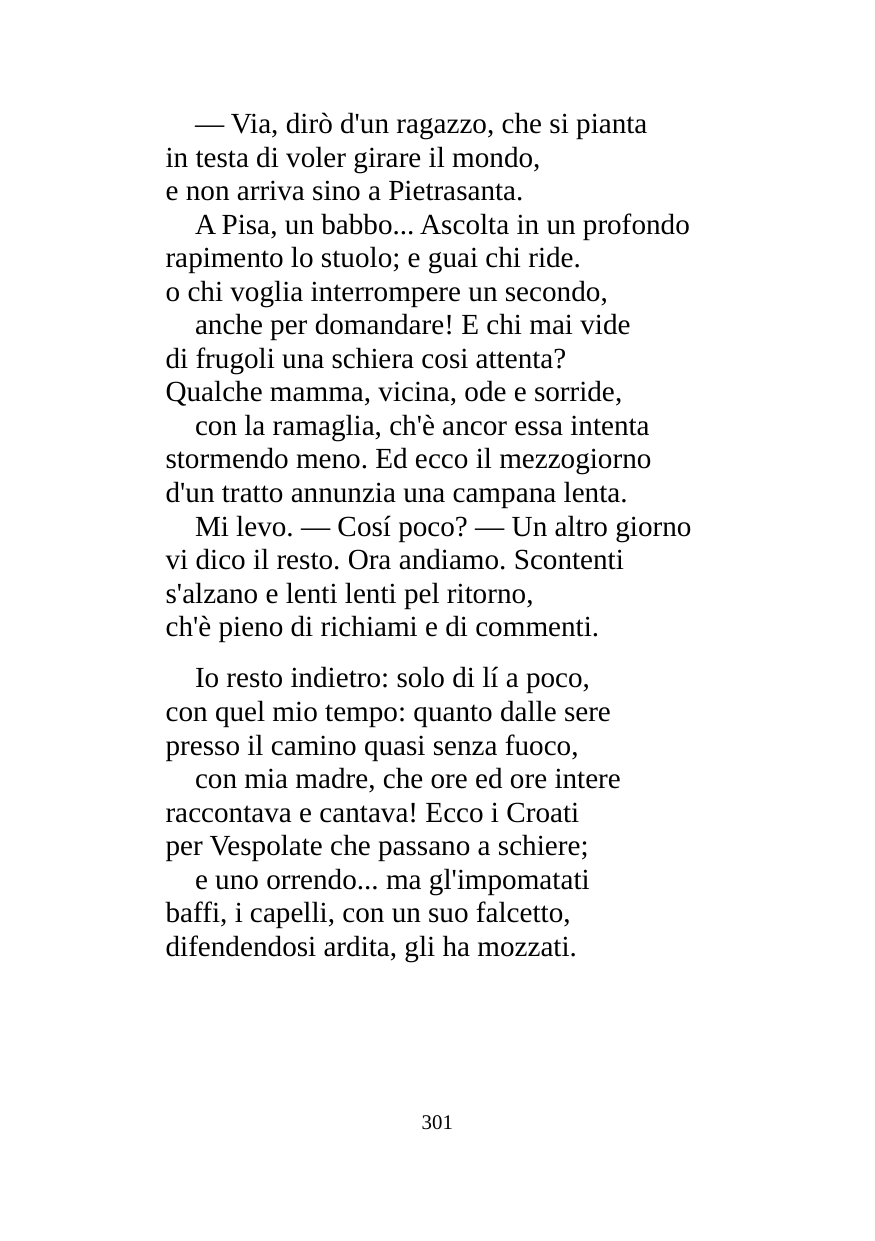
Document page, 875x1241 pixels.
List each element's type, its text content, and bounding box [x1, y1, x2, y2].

text Mi levo. — Cosí poco? — Un altro giorno vi dico il resto. Ora andiamo. Scontenti s'alzano e lenti lenti pel ritorno, ch'è pieno di richiami e di commenti. [165, 509, 768, 643]
text — Via, dirò d'un ragazzo, che si pianta in testa di voler girare il mondo, e non arriva sino a Pietrasanta. [165, 106, 768, 207]
text Io resto indietro: solo di lí a poco, con quel mio tempo: quanto dalle sere presso il camino quasi senza fuoco, [165, 661, 768, 761]
text anche per domandare! E chi mai vide di frugoli una schiera cosi attenta? Qualche mamma, vicina, ode e sorride, [165, 307, 768, 408]
text A Pisa, un babbo... Ascolta in un profondo rapimento lo stuolo; e guai chi ride. o chi voglia interrompere un secondo, [165, 207, 768, 307]
text con mia madre, che ore ed ore intere raccontava e cantava! Ecco i Croati per Vespolate che passano a schiere; [165, 761, 768, 862]
text e uno orrendo... ma gl'impomatati baffi, i capelli, con un suo falcetto, difendendosi ardita, gli ha mozzati. [165, 862, 768, 962]
text con la ramaglia, ch'è ancor essa intenta stormendo meno. Ed ecco il mezzogiorno d'un tratto annunzia una campana lenta. [165, 408, 768, 509]
